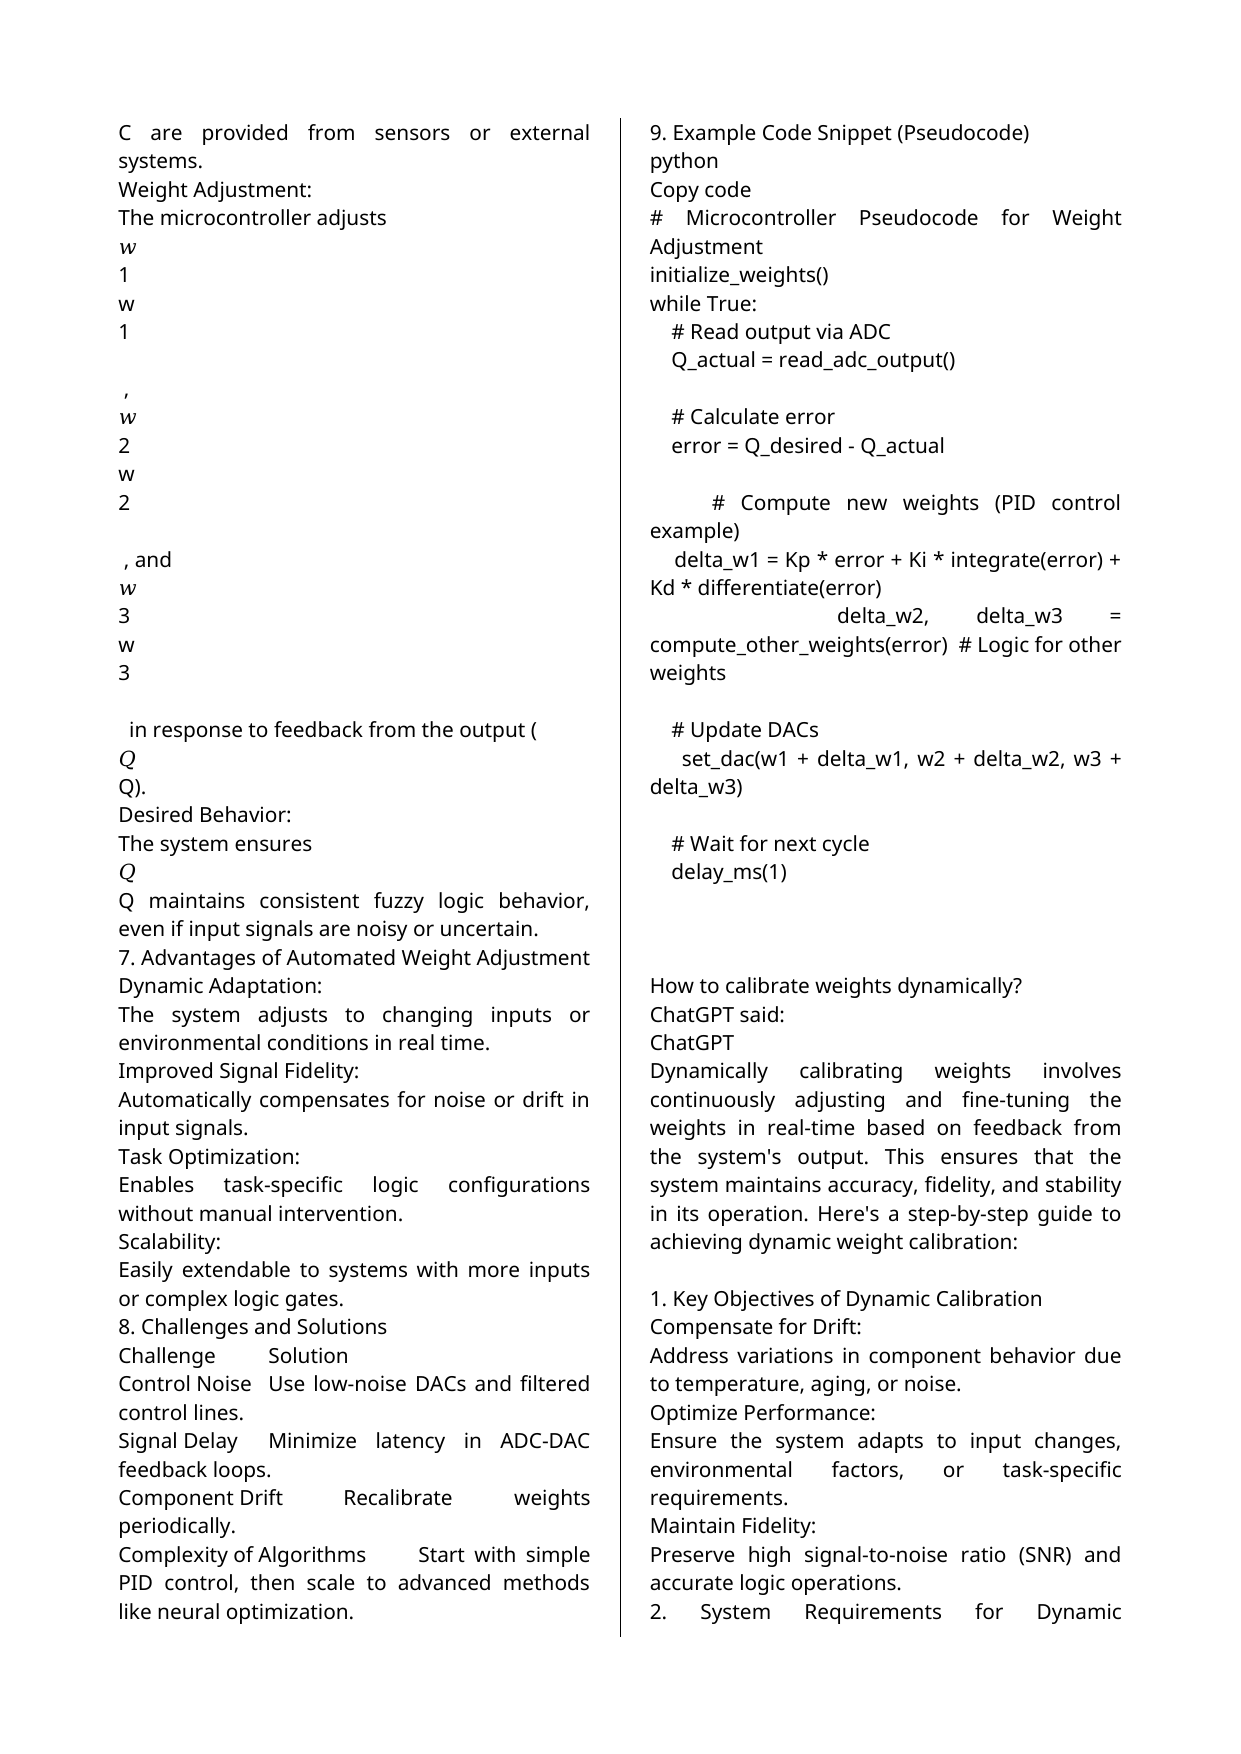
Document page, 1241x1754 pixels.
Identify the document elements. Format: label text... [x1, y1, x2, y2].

text Automatically compensates for noise or drift in input signals. [118, 1085, 591, 1142]
text # Wait for next cycle [649, 829, 1122, 857]
text w [118, 630, 591, 658]
text 𝑤 [118, 402, 591, 431]
text The microcontroller adjusts [118, 203, 591, 232]
text 2 [118, 488, 591, 516]
text # Compute new weights (PID control example) [649, 488, 1122, 545]
text Easily extendable to systems with more inputs or complex logic gates. [118, 1256, 591, 1312]
text 2 [118, 431, 591, 459]
text The system adjusts to changing inputs or environmental conditions in real time. [118, 1000, 591, 1057]
text Q). [118, 772, 591, 801]
text 𝑤 [118, 232, 591, 260]
text delta_w2, delta_w3 = compute_other_weights(error) # Logic for other weights [649, 602, 1122, 687]
text while True: [649, 289, 1122, 317]
text 8. Challenges and Solutions [118, 1312, 591, 1341]
text 7. Advantages of Automated Weight Adjustment [118, 943, 591, 971]
text error = Q_desired - Q_actual [649, 431, 1122, 459]
text Control Noise Use low-noise DACs and filtered control lines. [118, 1369, 591, 1426]
text 𝑄 [118, 857, 591, 886]
text C are provided from sensors or external systems. [118, 118, 591, 175]
text , [118, 374, 591, 402]
text Scalability: [118, 1227, 591, 1256]
text python [649, 147, 1122, 175]
text 2. System Requirements for Dynamic [649, 1597, 1122, 1625]
text Weight Adjustment: [118, 175, 591, 203]
text Compensate for Drift: [649, 1312, 1122, 1341]
text Improved Signal Fidelity: [118, 1057, 591, 1085]
text delay_ms(1) [649, 857, 1122, 886]
text 1 [118, 260, 591, 289]
text Preserve high signal-to-noise ratio (SNR) and accurate logic operations. [649, 1540, 1122, 1597]
text Dynamic Adaptation: [118, 971, 591, 1000]
text Component Drift Recalibrate weights periodically. [118, 1483, 591, 1540]
text delta_w1 = Kp * error + Ki * integrate(error) + Kd * differentiate(error) [649, 545, 1122, 602]
text ​ [118, 346, 591, 374]
text Complexity of Algorithms Start with simple PID control, then scale to advanced methods like neural optimization. [118, 1540, 591, 1625]
text w [118, 289, 591, 317]
text ​ [118, 687, 591, 715]
text Enables task-specific logic configurations without manual intervention. [118, 1170, 591, 1227]
text 9. Example Code Snippet (Pseudocode) [649, 118, 1122, 147]
text Ensure the system adapts to input changes, environmental factors, or task-specific requirements. [649, 1426, 1122, 1512]
text Address variations in component behavior due to temperature, aging, or noise. [649, 1341, 1122, 1398]
text initialize_weights() [649, 260, 1122, 289]
text # Microcontroller Pseudocode for Weight Adjustment [649, 203, 1122, 260]
text ChatGPT [649, 1028, 1122, 1057]
text ChatGPT said: [649, 1000, 1122, 1028]
text in response to feedback from the output ( [118, 715, 591, 744]
text Q maintains consistent fuzzy logic behavior, even if input signals are noisy or uncertain. [118, 886, 591, 943]
text Copy code [649, 175, 1122, 203]
text set_dac(w1 + delta_w1, w2 + delta_w2, w3 + delta_w3) [649, 744, 1122, 801]
text The system ensures [118, 829, 591, 857]
text How to calibrate weights dynamically? [649, 971, 1122, 1000]
text 3 [118, 602, 591, 630]
text # Update DACs [649, 715, 1122, 744]
text Q_actual = read_adc_output() [649, 346, 1122, 374]
text 3 [118, 658, 591, 687]
text 1. Key Objectives of Dynamic Calibration [649, 1284, 1122, 1312]
text Desired Behavior: [118, 801, 591, 829]
text Task Optimization: [118, 1142, 591, 1170]
text Challenge Solution [118, 1341, 591, 1369]
text # Calculate error [649, 402, 1122, 431]
text 𝑤 [118, 573, 591, 602]
text Maintain Fidelity: [649, 1512, 1122, 1540]
text 1 [118, 317, 591, 346]
text # Read output via ADC [649, 317, 1122, 346]
text Signal Delay Minimize latency in ADC-DAC feedback loops. [118, 1426, 591, 1483]
text w [118, 459, 591, 488]
text 𝑄 [118, 744, 591, 772]
text Dynamically calibrating weights involves continuously adjusting and fine-tuning the weights in real-time based on feedback from the system's output. This ensures that the system maintains accuracy, fidelity, and stability in its operation. Here's a step-by-step guide to achieving dynamic weight calibration: [649, 1057, 1122, 1256]
text , and [118, 545, 591, 573]
text ​ [118, 516, 591, 545]
text Optimize Performance: [649, 1398, 1122, 1426]
